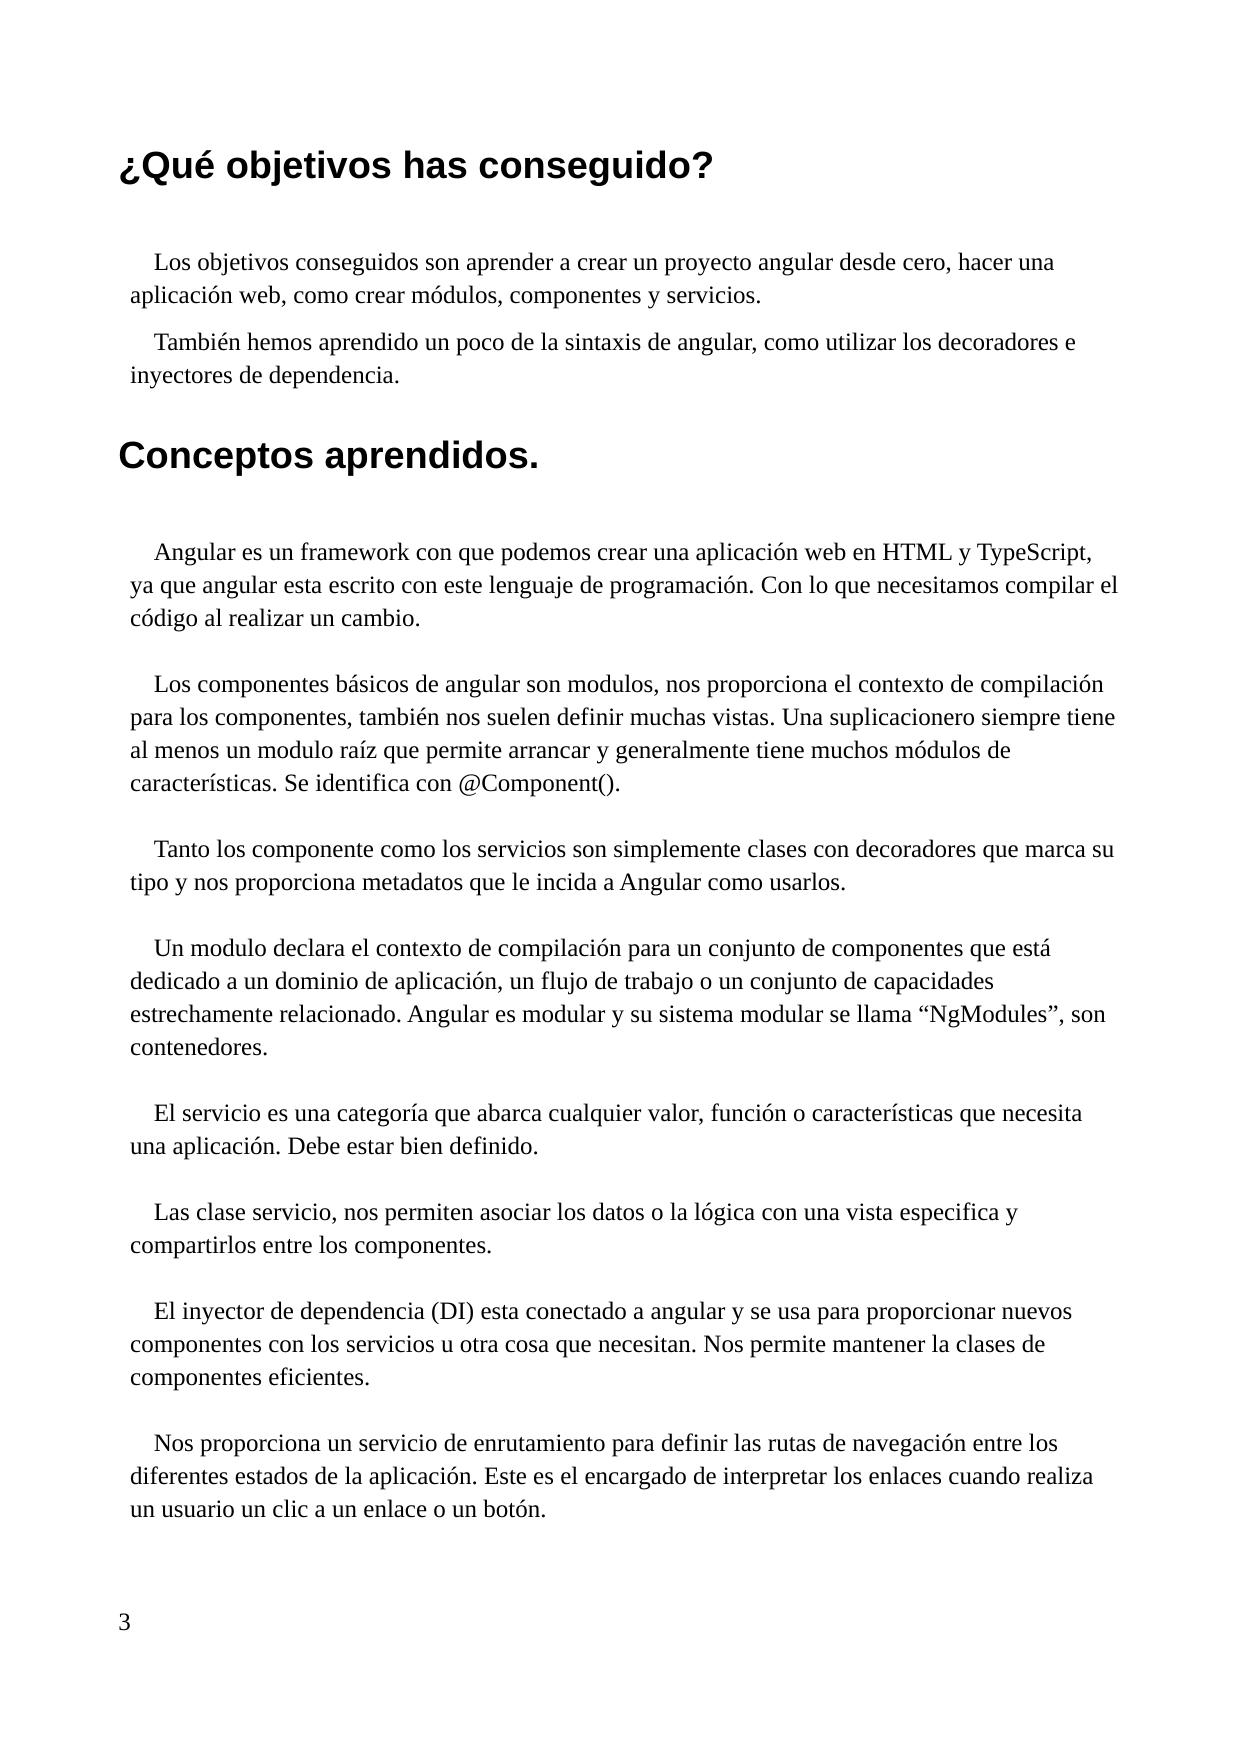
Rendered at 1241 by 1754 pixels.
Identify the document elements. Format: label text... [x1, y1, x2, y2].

text Un modulo declara el contexto de compilación para un conjunto de componentes que está dedicado a un dominio de aplicación, un flujo de trabajo o un conjunto de capacidades estrechamente relacionado. Angular es modular y su sistema modular se llama “NgModules”, son contenedores. [130, 933, 1122, 1061]
text El servicio es una categoría que abarca cualquier valor, función o características que necesita una aplicación. Debe estar bien definido. [130, 1098, 1122, 1160]
subtitle Conceptos aprendidos. [118, 433, 1122, 477]
text Tanto los componente como los servicios son simplemente clases con decoradores que marca su tipo y nos proporciona metadatos que le incida a Angular como usarlos. [130, 834, 1122, 896]
text Las clase servicio, nos permiten asociar los datos o la lógica con una vista especifica y compartirlos entre los componentes. [130, 1197, 1122, 1259]
text El inyector de dependencia (DI) esta conectado a angular y se usa para proporcionar nuevos componentes con los servicios u otra cosa que necesitan. Nos permite mantener la clases de componentes eficientes. [130, 1296, 1122, 1391]
text Los componentes básicos de angular son modulos, nos proporciona el contexto de compilación para los componentes, también nos suelen definir muchas vistas. Una suplicacionero siempre tiene al menos un modulo raíz que permite arrancar y generalmente tiene muchos módulos de características. Se identifica con @Component(). [130, 669, 1122, 797]
text Los objetivos conseguidos son aprender a crear un proyecto angular desde cero, hacer una aplicación web, como crear módulos, componentes y servicios. [130, 247, 1122, 309]
text Angular es un framework con que podemos crear una aplicación web en HTML y TypeScript, ya que angular esta escrito con este lenguaje de programación. Con lo que necesitamos compilar el código al realizar un cambio. [130, 537, 1122, 632]
subtitle ¿Qué objetivos has conseguido? [118, 143, 1122, 187]
text También hemos aprendido un poco de la sintaxis de angular, como utilizar los decoradores e inyectores de dependencia. [130, 327, 1122, 389]
text Nos proporciona un servicio de enrutamiento para definir las rutas de navegación entre los diferentes estados de la aplicación. Este es el encargado de interpretar los enlaces cuando realiza un usuario un clic a un enlace o un botón. [130, 1428, 1122, 1523]
